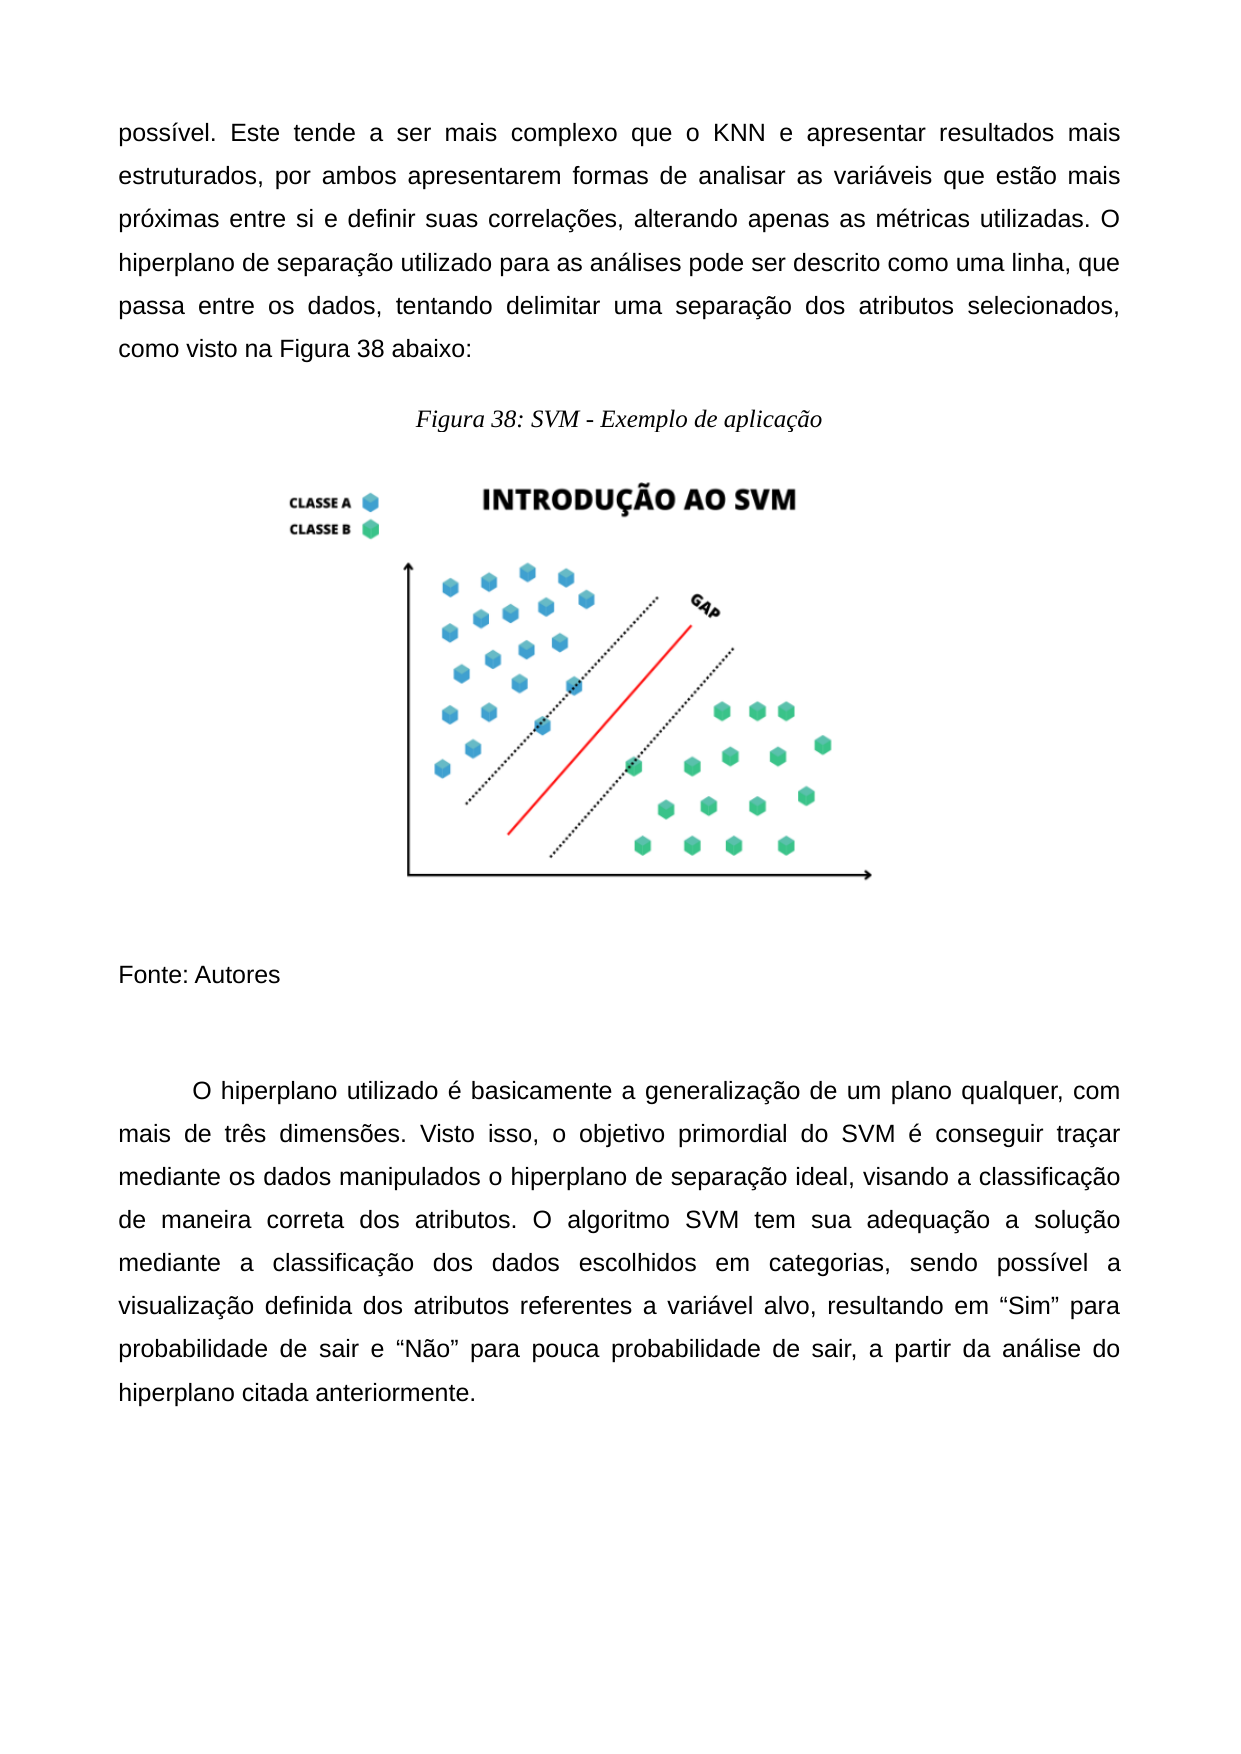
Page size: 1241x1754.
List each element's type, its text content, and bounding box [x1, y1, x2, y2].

text Fonte: Autores [118, 391, 1122, 989]
text O hiperplano utilizado é basicamente a generalização de um plano qualquer, com mais de três dimensões. Visto isso, o objetivo primordial do SVM é conseguir traçar mediante os dados manipulados o hiperplano de separação ideal, visando a classificação de maneira correta dos atributos. O algoritmo SVM tem sua adequação a solução mediante a classificação dos dados escolhidos em categorias, sendo possível a visualização definida dos atributos referentes a variável alvo, resultando em “Sim” para probabilidade de sair e “Não” para pouca probabilidade de sair, a partir da análise do hiperplano citada anteriormente. [118, 1076, 1122, 1406]
picture [271, 432, 969, 937]
text possível. Este tende a ser mais complexo que o KNN e apresentar resultados mais estruturados, por ambos apresentarem formas de analisar as variáveis que estão mais próximas entre si e definir suas correlações, alterando apenas as métricas utilizadas. O hiperplano de separação utilizado para as análises pode ser descrito como uma linha, que passa entre os dados, tentando delimitar uma separação dos atributos selecionados, como visto na Figura 38 abaixo: [118, 118, 1122, 362]
text Figura 38: SVM - Exemplo de aplicação [271, 404, 969, 432]
